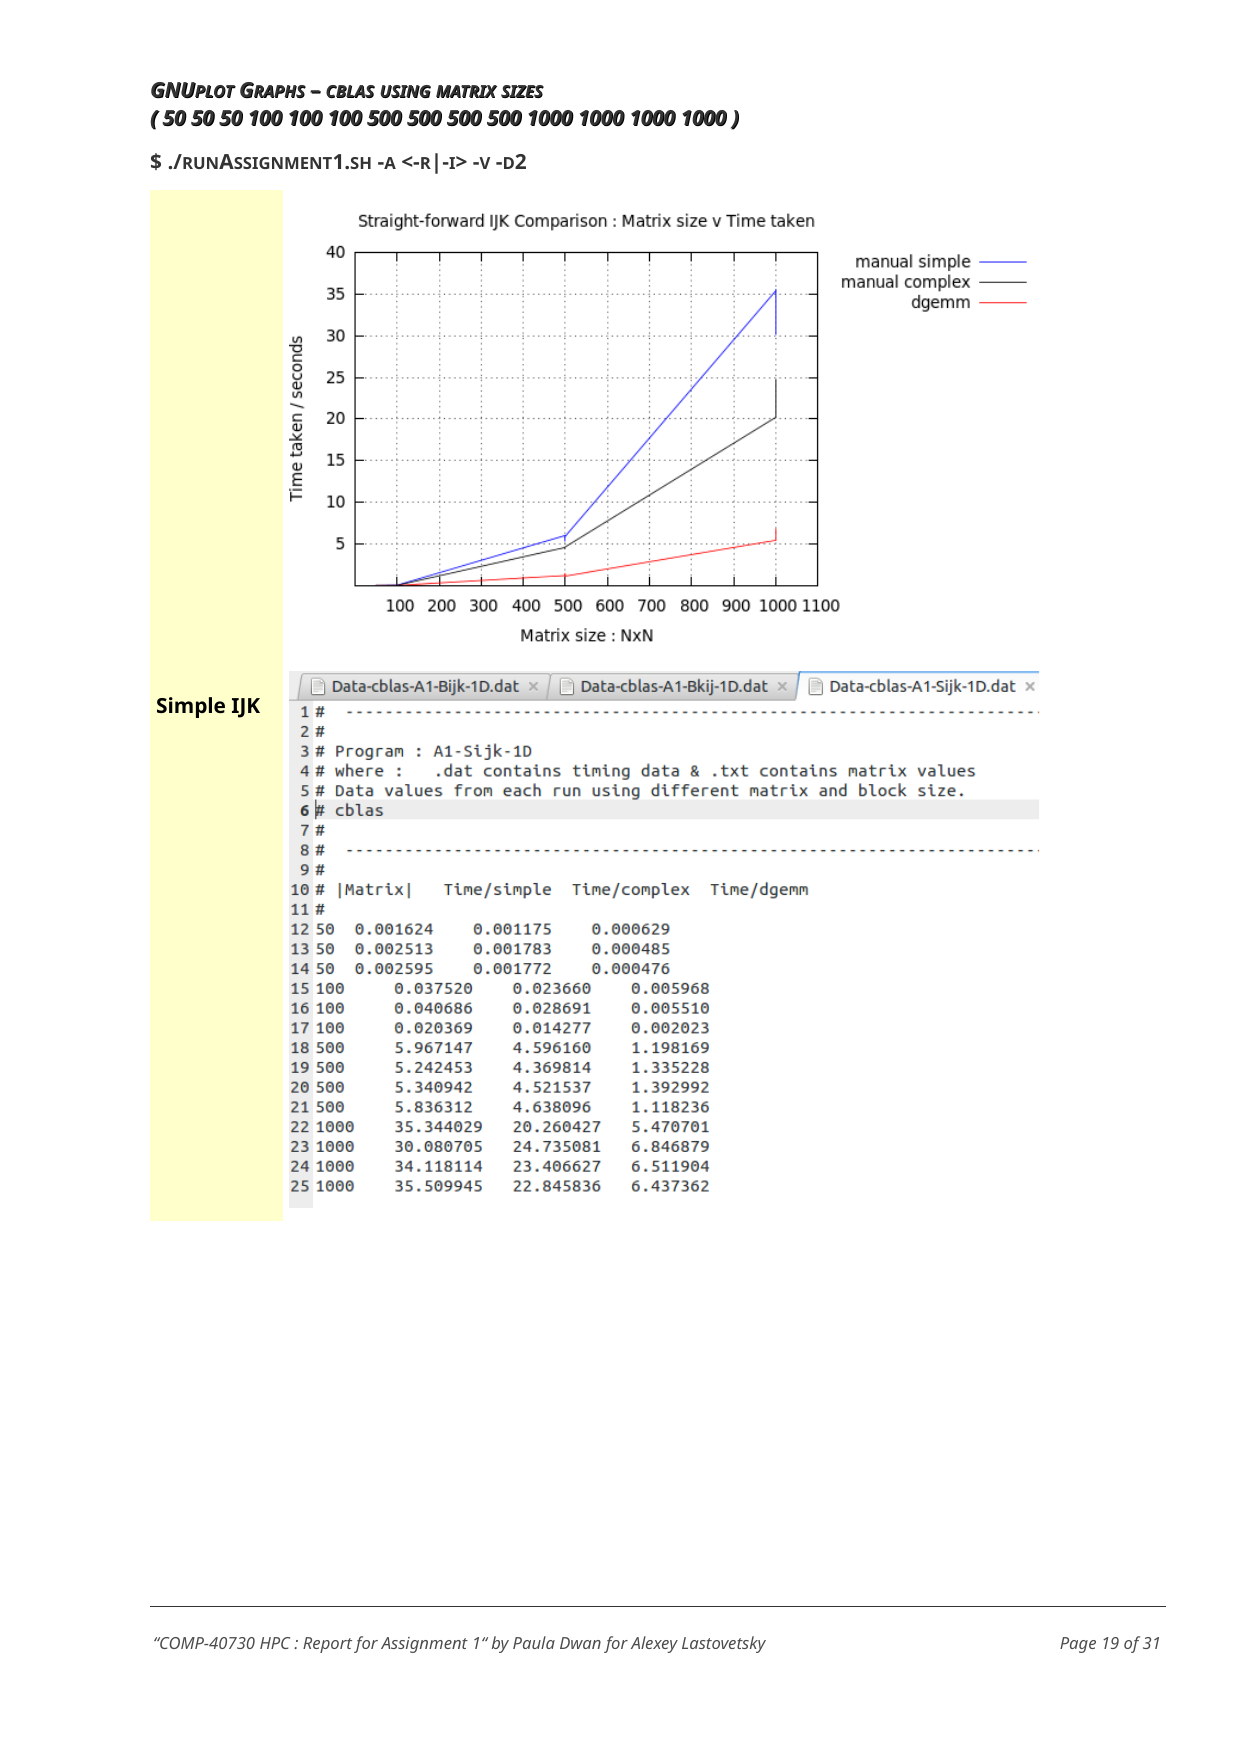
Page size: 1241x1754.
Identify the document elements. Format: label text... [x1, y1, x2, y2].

picture [289, 203, 1040, 645]
table_header [284, 190, 1166, 658]
table_cell [284, 658, 1166, 1221]
table_header Simple IJK [150, 190, 283, 1221]
subtitle $ ./runAssignment1.sh -a <-r|-i> -v -d2 [150, 147, 1166, 175]
subtitle GNUplot Graphs – cblas using matrix sizes ( 50 50 50 100 100 100 500 500 500 500 1000 1000 1000 1000 ) [150, 75, 1166, 132]
picture [289, 671, 1040, 1208]
